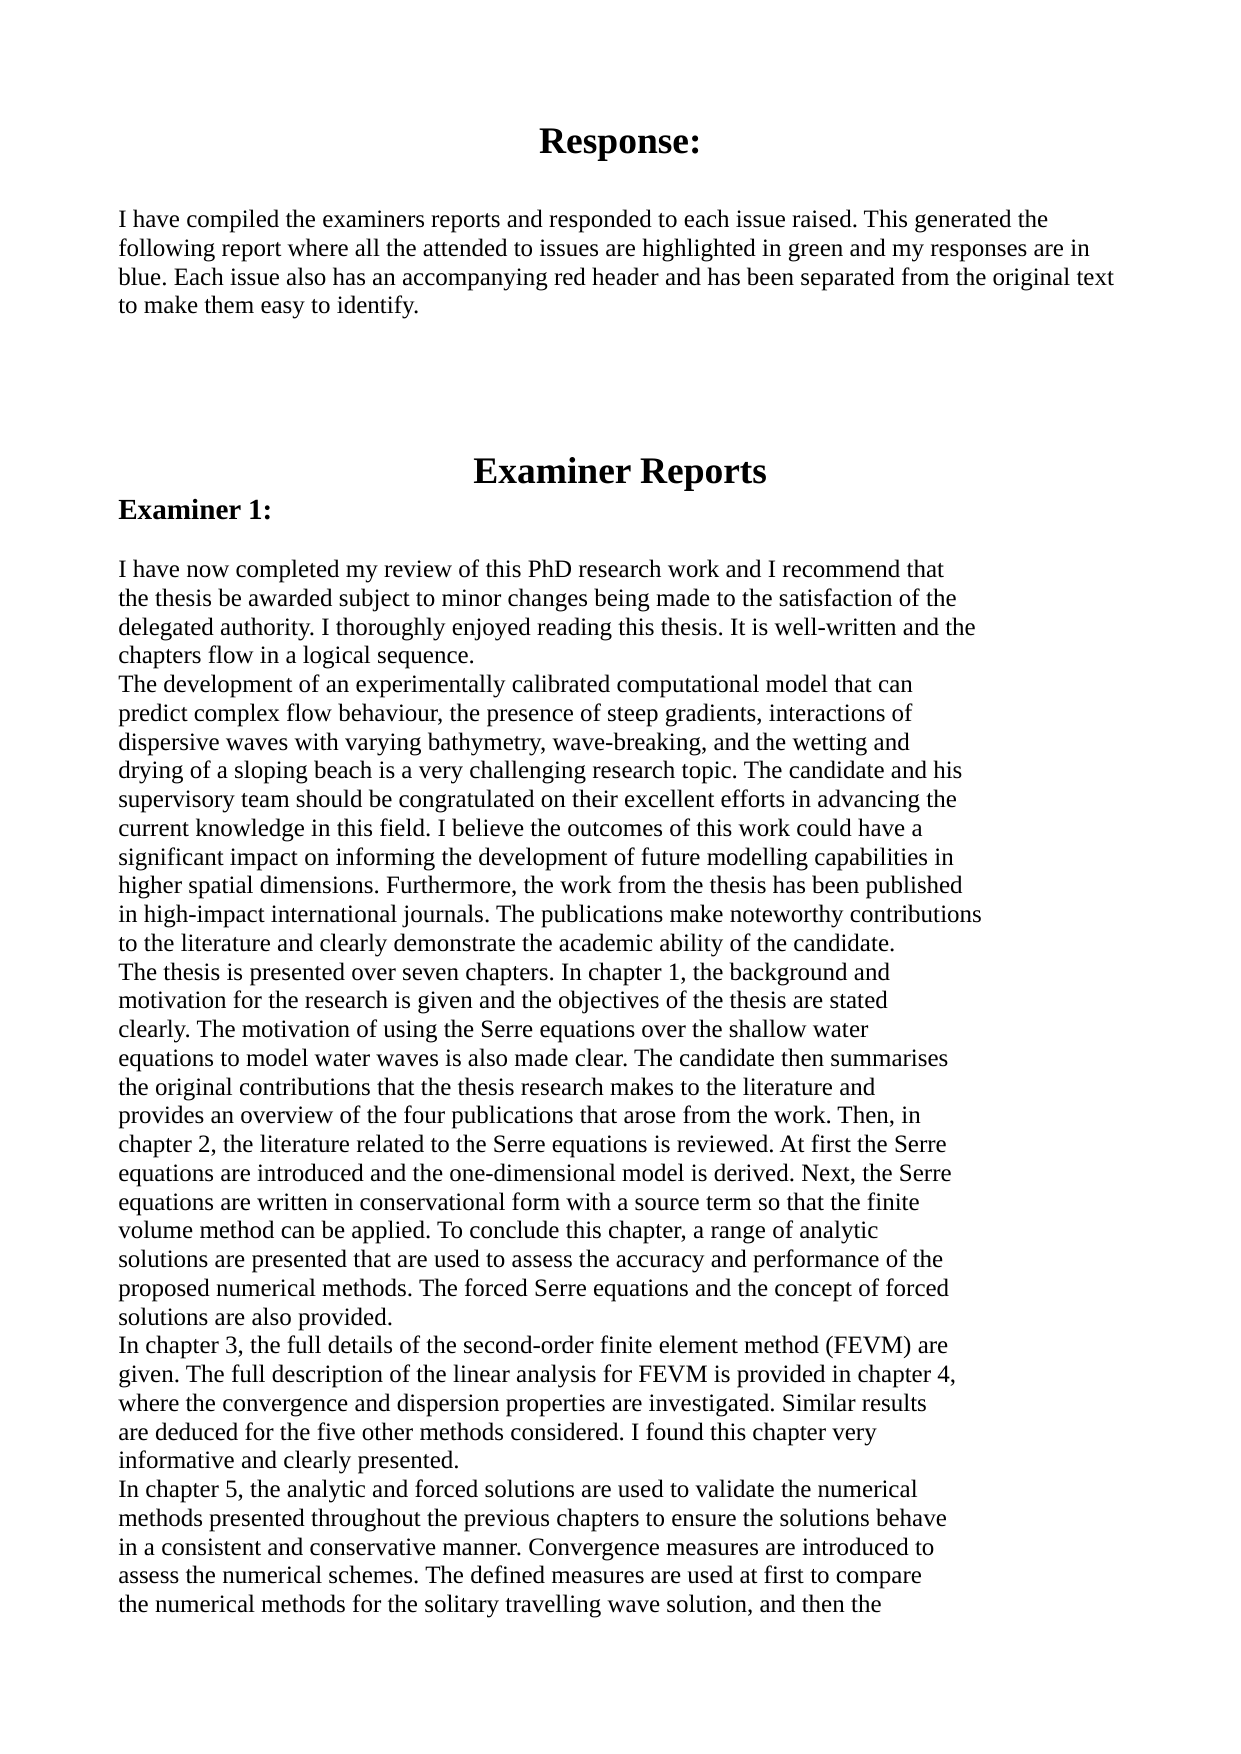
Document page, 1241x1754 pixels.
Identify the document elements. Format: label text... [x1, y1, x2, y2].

text The thesis is presented over seven chapters. In chapter 1, the background and [118, 957, 1122, 985]
text higher spatial dimensions. Furthermore, the work from the thesis has been published [118, 870, 1122, 899]
text chapters flow in a logical sequence. [118, 640, 1122, 669]
text I have compiled the examiners reports and responded to each issue raised. This generated the following report where all the attended to issues are highlighted in green and my responses are in blue. Each issue also has an accompanying red header and has been separated from the original text to make them easy to identify. [118, 204, 1122, 319]
text Examiner Reports [118, 449, 1122, 492]
text solutions are also provided. [118, 1302, 1122, 1330]
text motivation for the research is given and the objectives of the thesis are stated [118, 985, 1122, 1014]
text to the literature and clearly demonstrate the academic ability of the candidate. [118, 928, 1122, 957]
text supervisory team should be congratulated on their excellent efforts in advancing the [118, 784, 1122, 813]
text current knowledge in this field. I believe the outcomes of this work could have a [118, 813, 1122, 842]
text assess the numerical schemes. The defined measures are used at first to compare [118, 1560, 1122, 1589]
text equations to model water waves is also made clear. The candidate then summarises [118, 1043, 1122, 1072]
text delegated authority. I thoroughly enjoyed reading this thesis. It is well-written and the [118, 612, 1122, 640]
text Response: [118, 118, 1122, 161]
text where the convergence and dispersion properties are investigated. Similar results [118, 1388, 1122, 1417]
text volume method can be applied. To conclude this chapter, a range of analytic [118, 1215, 1122, 1244]
text In chapter 3, the full details of the second-order finite element method (FEVM) are [118, 1330, 1122, 1359]
text in a consistent and conservative manner. Convergence measures are introduced to [118, 1532, 1122, 1560]
text predict complex flow behaviour, the presence of steep gradients, interactions of [118, 698, 1122, 727]
text the numerical methods for the solitary travelling wave solution, and then the [118, 1589, 1122, 1618]
text the thesis be awarded subject to minor changes being made to the satisfaction of the [118, 583, 1122, 612]
text given. The full description of the linear analysis for FEVM is provided in chapter 4, [118, 1359, 1122, 1388]
text Examiner 1: [118, 492, 1122, 525]
text solutions are presented that are used to assess the accuracy and performance of the [118, 1244, 1122, 1273]
text in high-impact international journals. The publications make noteworthy contributions [118, 899, 1122, 928]
text proposed numerical methods. The forced Serre equations and the concept of forced [118, 1273, 1122, 1302]
text are deduced for the five other methods considered. I found this chapter very [118, 1417, 1122, 1445]
text clearly. The motivation of using the Serre equations over the shallow water [118, 1014, 1122, 1043]
text significant impact on informing the development of future modelling capabilities in [118, 842, 1122, 870]
text equations are introduced and the one-dimensional model is derived. Next, the Serre [118, 1158, 1122, 1187]
text provides an overview of the four publications that arose from the work. Then, in [118, 1100, 1122, 1129]
text equations are written in conservational form with a source term so that the finite [118, 1187, 1122, 1215]
text the original contributions that the thesis research makes to the literature and [118, 1072, 1122, 1100]
text methods presented throughout the previous chapters to ensure the solutions behave [118, 1503, 1122, 1532]
text informative and clearly presented. [118, 1445, 1122, 1474]
text In chapter 5, the analytic and forced solutions are used to validate the numerical [118, 1474, 1122, 1503]
text chapter 2, the literature related to the Serre equations is reviewed. At first the Serre [118, 1129, 1122, 1158]
text I have now completed my review of this PhD research work and I recommend that [118, 554, 1122, 583]
text The development of an experimentally calibrated computational model that can [118, 669, 1122, 698]
text drying of a sloping beach is a very challenging research topic. The candidate and his [118, 755, 1122, 784]
text dispersive waves with varying bathymetry, wave-breaking, and the wetting and [118, 727, 1122, 755]
